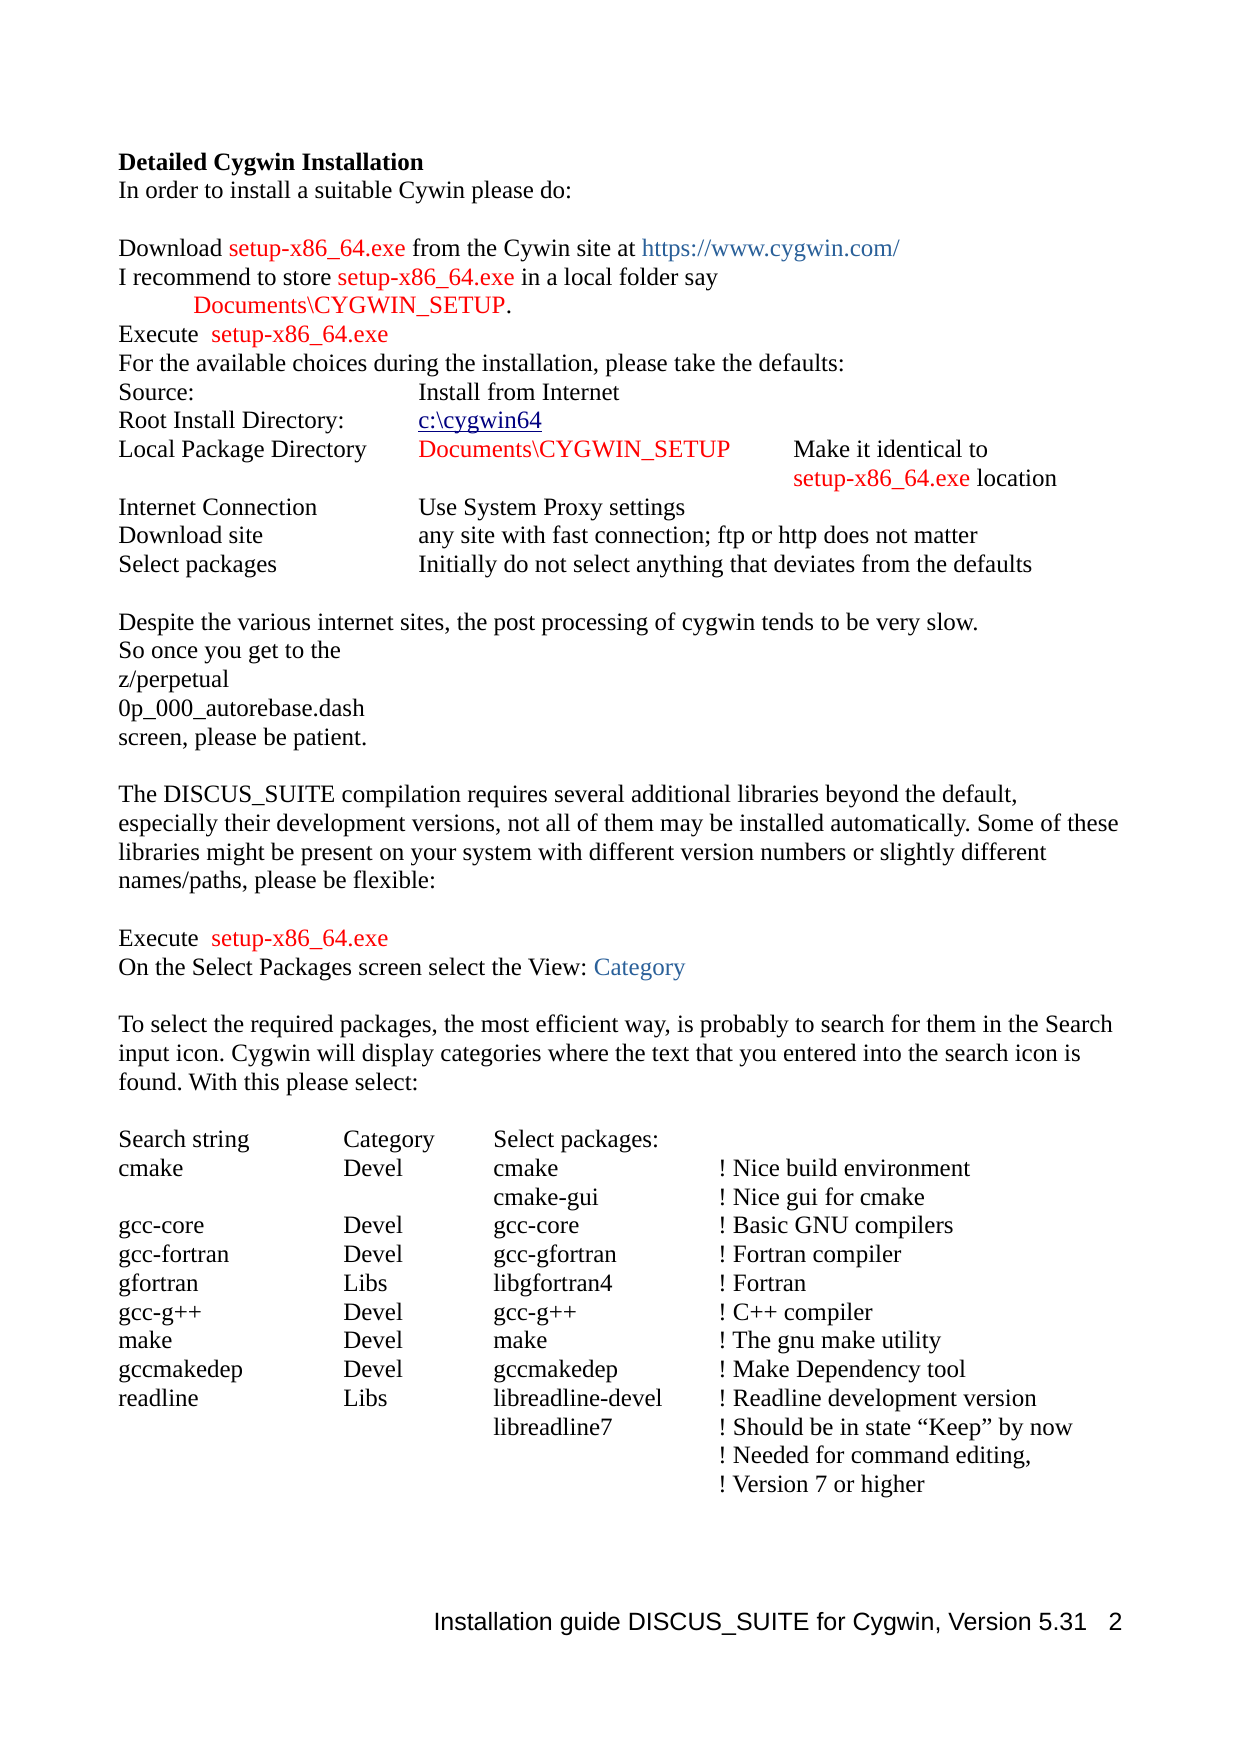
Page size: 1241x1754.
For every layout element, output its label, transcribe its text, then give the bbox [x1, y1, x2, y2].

text To select the required packages, the most efficient way, is probably to search for them in the Search input icon. Cygwin will display categories where the text that you entered into the search icon is found. With this please select: [118, 1009, 1122, 1096]
text ! Needed for command editing, [118, 1441, 1122, 1469]
text cmake Devel cmake ! Nice build environment [118, 1153, 1122, 1182]
text gccmakedep Devel gccmakedep ! Make Dependency tool [118, 1354, 1122, 1383]
text So once you get to the [118, 636, 1122, 664]
text readline Libs libreadline-devel ! Readline development version [118, 1383, 1122, 1412]
text Select packages Initially do not select anything that deviates from the defaults [118, 549, 1122, 578]
text gcc-g++ Devel gcc-g++ ! C++ compiler [118, 1297, 1122, 1326]
text gcc-fortran Devel gcc-gfortran ! Fortran compiler [118, 1239, 1122, 1268]
text The DISCUS_SUITE compilation requires several additional libraries beyond the default, especially their development versions, not all of them may be installed automatically. Some of these libraries might be present on your system with different version numbers or slightly different names/paths, please be flexible: [118, 779, 1122, 894]
text gcc-core Devel gcc-core ! Basic GNU compilers [118, 1211, 1122, 1239]
text For the available choices during the installation, please take the defaults: [118, 348, 1122, 377]
text setup-x86_64.exe location [118, 463, 1122, 492]
text Documents\CYGWIN_SETUP. [118, 291, 1122, 319]
text Download setup-x86_64.exe from the Cywin site at https://www.cygwin.com/ [118, 233, 1122, 262]
text Source: Install from Internet [118, 377, 1122, 406]
text Local Package Directory Documents\CYGWIN_SETUP Make it identical to [118, 434, 1122, 463]
text screen, please be patient. [118, 722, 1122, 751]
text 0p_000_autorebase.dash [118, 693, 1122, 722]
text Detailed Cygwin Installation [118, 147, 1122, 176]
text make Devel make ! The gnu make utility [118, 1326, 1122, 1354]
text Internet Connection Use System Proxy settings [118, 492, 1122, 521]
text Root Install Directory: c:\cygwin64 [118, 406, 1122, 434]
text On the Select Packages screen select the View: Category [118, 952, 1122, 981]
text cmake-gui ! Nice gui for cmake [118, 1182, 1122, 1211]
text Download site any site with fast connection; ftp or http does not matter [118, 521, 1122, 549]
text Execute setup-x86_64.exe [118, 923, 1122, 952]
text gfortran Libs libgfortran4 ! Fortran [118, 1268, 1122, 1297]
text Search string Category Select packages: [118, 1124, 1122, 1153]
text libreadline7 ! Should be in state “Keep” by now [118, 1412, 1122, 1441]
text z/perpetual [118, 664, 1122, 693]
text I recommend to store setup-x86_64.exe in a local folder say [118, 262, 1122, 291]
text ! Version 7 or higher [118, 1469, 1122, 1498]
text Despite the various internet sites, the post processing of cygwin tends to be very slow. [118, 607, 1122, 636]
text Execute setup-x86_64.exe [118, 319, 1122, 348]
text In order to install a suitable Cywin please do: [118, 176, 1122, 204]
